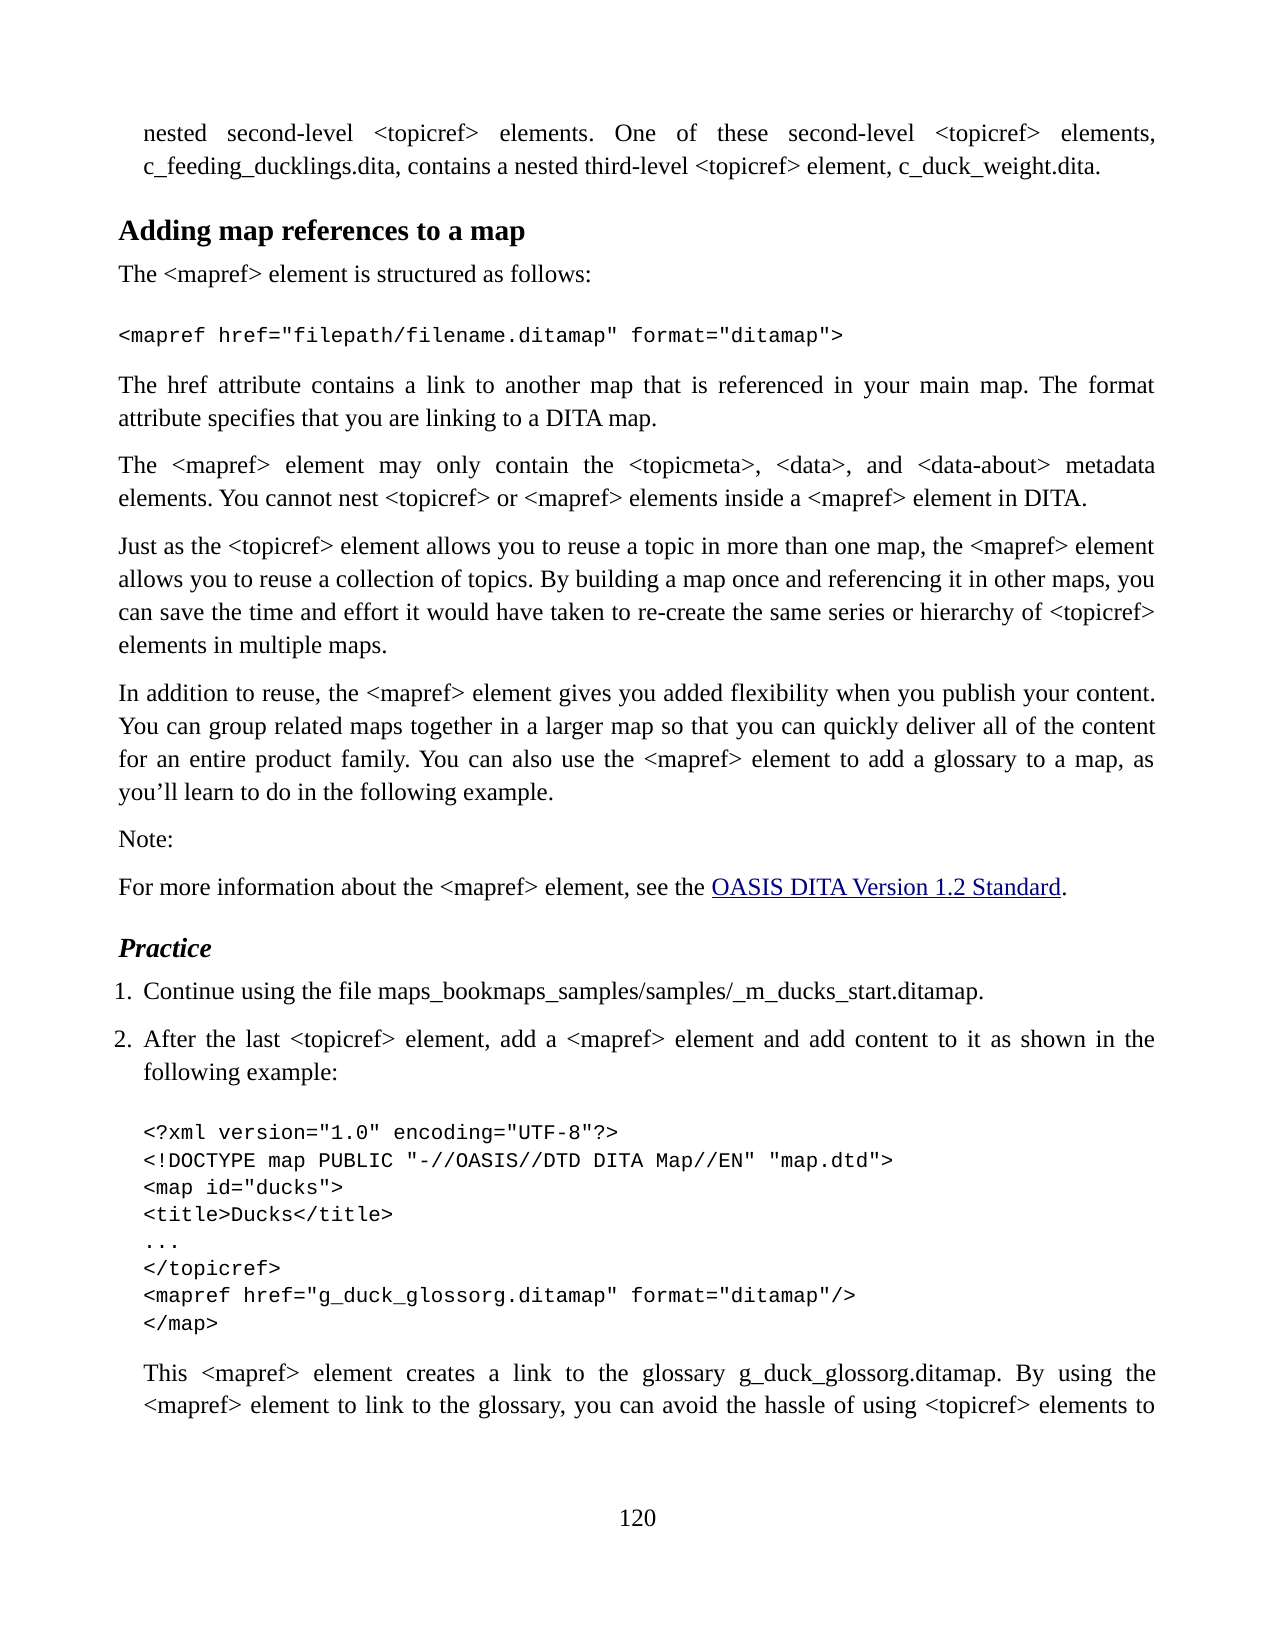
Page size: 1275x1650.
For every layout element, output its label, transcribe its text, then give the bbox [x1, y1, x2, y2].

list This <mapref> element creates a link to the glossary g_duck_glossorg.ditamap. By using the <mapref> element to link to the glossary, you can avoid the hassle of using <topicref> elements to [118, 1358, 1157, 1419]
text The <mapref> element may only contain the <topicmeta>, <data>, and <data-about> metadata elements. You cannot nest <topicref> or <mapref> elements inside a <mapref> element in DITA. [118, 450, 1157, 512]
text The <mapref> element is structured as follows: [118, 259, 1157, 288]
text <mapref href="filepath/filename.ditamap" format="ditamap"> [118, 325, 1157, 348]
list <?xml version="1.0" encoding="UTF-8"?> <!DOCTYPE map PUBLIC "-//OASIS//DTD DITA Map//EN" "map.dtd"> <map id="ducks"> <title>Ducks</title> ... </topicref> <mapref href="g_duck_glossorg.ditamap" format="ditamap"/> </map> [118, 1122, 1157, 1336]
list Continue using the file maps_bookmaps_samples/samples/_m_ducks_start.ditamap. [118, 976, 1157, 1005]
text Just as the <topicref> element allows you to reuse a topic in more than one map, the <mapref> element allows you to reuse a collection of topics. By building a map once and referencing it in other maps, you can save the time and effort it would have taken to re-create the same series or hierarchy of <topicref> elements in multiple maps. [118, 531, 1157, 659]
text For more information about the <mapref> element, see the OASIS DITA Version 1.2 Standard. [118, 872, 1157, 901]
text The href attribute contains a link to another map that is referenced in your main map. The format attribute specifies that you are linking to a DITA map. [118, 370, 1157, 432]
subtitle Practice [118, 932, 1157, 964]
text In addition to reuse, the <mapref> element gives you added flexibility when you publish your content. You can group related maps together in a larger map so that you can quickly deliver all of the content for an entire product family. You can also use the <mapref> element to add a glossary to a map, as you’ll learn to do in the following example. [118, 678, 1157, 806]
text Note: [118, 824, 1157, 853]
subtitle Adding map references to a map [118, 213, 1157, 247]
list After the last <topicref> element, add a <mapref> element and add content to it as shown in the following example: [118, 1024, 1157, 1086]
list nested second-level <topicref> elements. One of these second-level <topicref> elements, c_feeding_ducklings.dita, contains a nested third-level <topicref> element, c_duck_weight.dita. [118, 118, 1157, 180]
